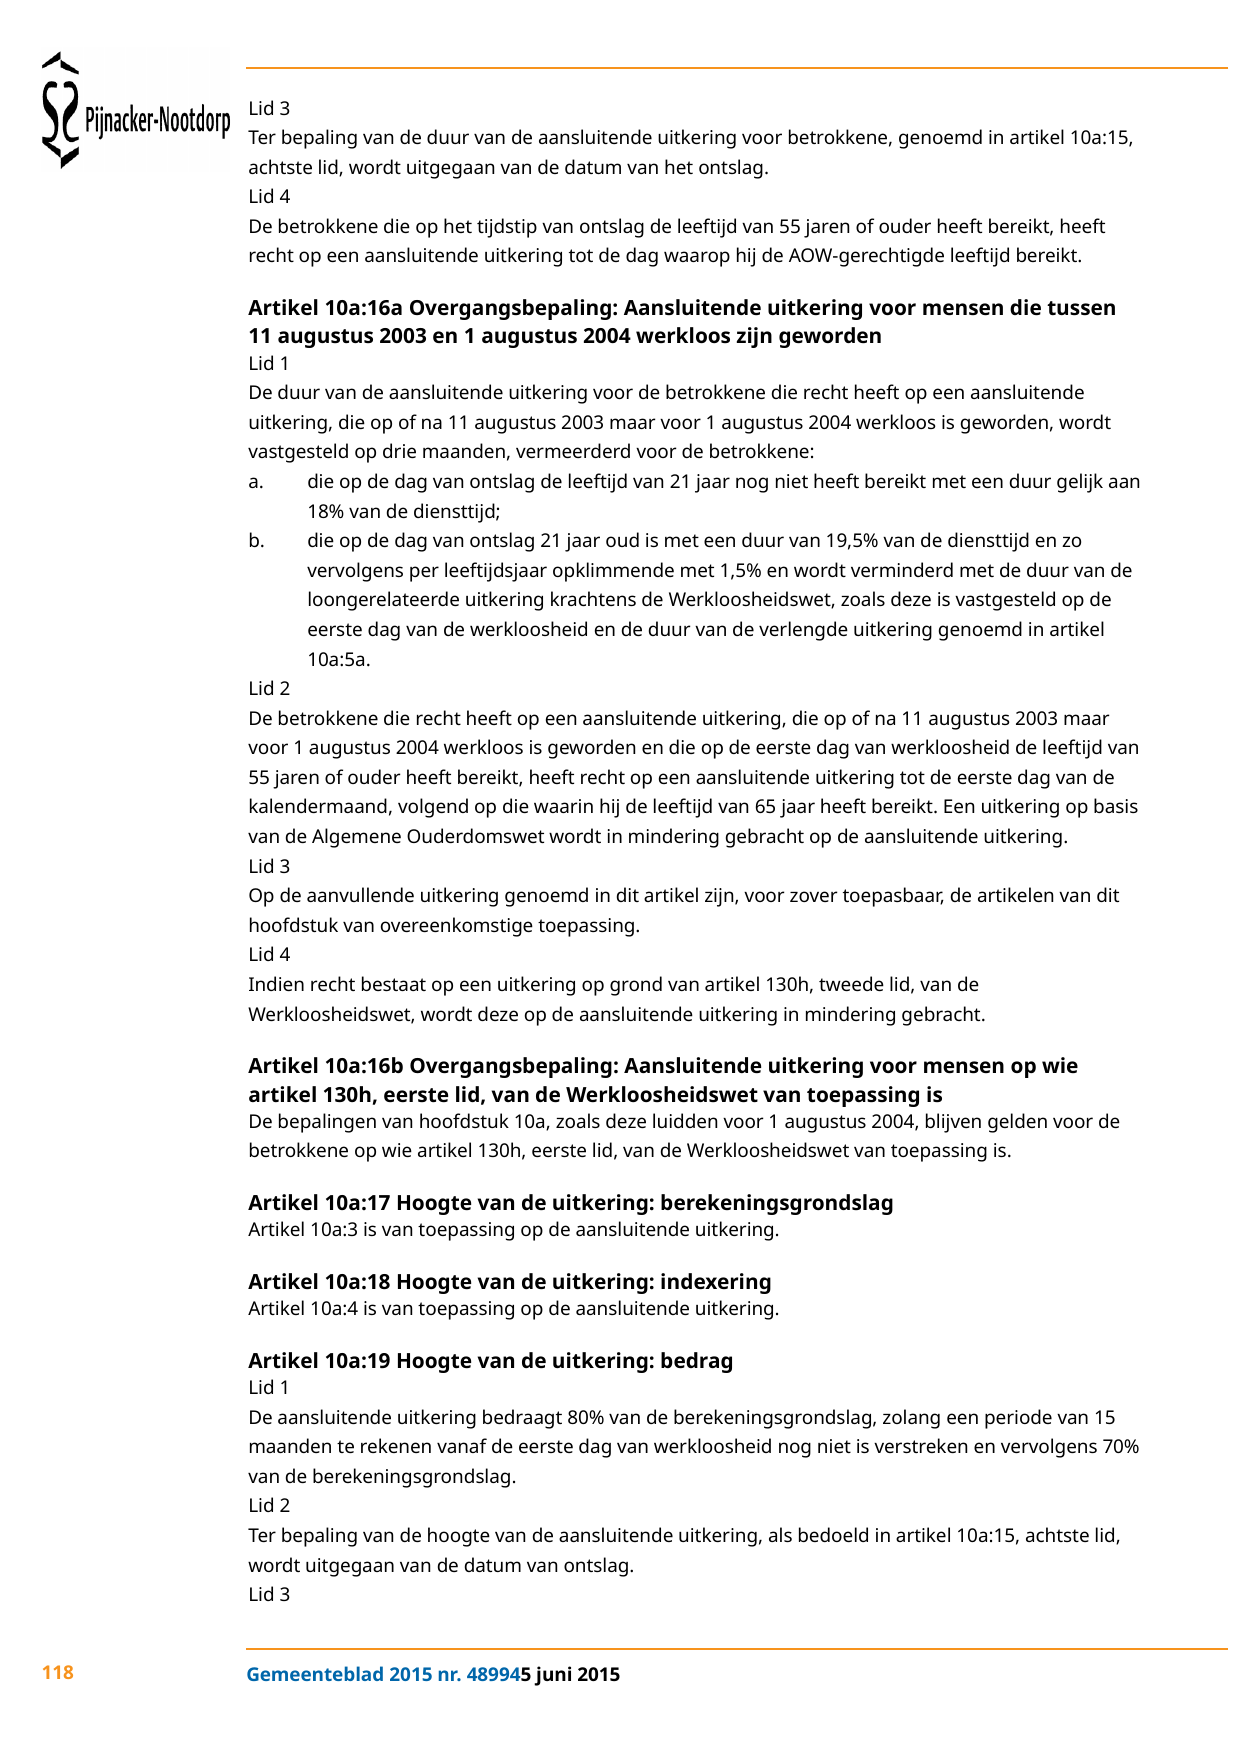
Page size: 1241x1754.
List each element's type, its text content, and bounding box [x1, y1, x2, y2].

text Ter bepaling van de duur van de aansluitende uitkering voor betrokkene, genoemd in artikel 10a:15, achtste lid, wordt uitgegaan van de datum van het ontslag. [248, 124, 1152, 180]
text Artikel 10a:17 Hoogte van de uitkering: berekeningsgrondslag [248, 1188, 1152, 1217]
text Lid 4 [248, 942, 1152, 967]
text Lid 3 [248, 95, 1152, 121]
text Artikel 10a:16a Overgangsbepaling: Aansluitende uitkering voor mensen die tussen 11 augustus 2003 en 1 augustus 2004 werkloos zijn geworden [248, 293, 1152, 350]
text Lid 1 [248, 1374, 1152, 1400]
text Lid 3 [248, 1581, 1152, 1607]
text Lid 2 [248, 1493, 1152, 1518]
text Ter bepaling van de hoogte van de aansluitende uitkering, als bedoeld in artikel 10a:15, achtste lid, wordt uitgegaan van de datum van ontslag. [248, 1522, 1152, 1577]
text De aansluitende uitkering bedraagt 80% van de berekeningsgrondslag, zolang een periode van 15 maanden te rekenen vanaf de eerste dag van werkloosheid nog niet is verstreken en vervolgens 70% van de berekeningsgrondslag. [248, 1404, 1152, 1489]
text Artikel 10a:18 Hoogte van de uitkering: indexering [248, 1267, 1152, 1295]
list die op de dag van ontslag 21 jaar oud is met een duur van 19,5% van de diensttijd en zo vervolgens per leeftijdsjaar opklimmende met 1,5% en wordt verminderd met de duur van de loongerelateerde uitkering krachtens de Werkloosheidswet, zoals deze is vastgesteld op de eerste dag van de werkloosheid en de duur van de verlengde uitkering genoemd in artikel 10a:5a. [248, 527, 1152, 672]
text Artikel 10a:4 is van toepassing op de aansluitende uitkering. [248, 1295, 1152, 1321]
text De duur van de aansluitende uitkering voor de betrokkene die recht heeft op een aansluitende uitkering, die op of na 11 augustus 2003 maar voor 1 augustus 2004 werkloos is geworden, wordt vastgesteld op drie maanden, vermeerderd voor de betrokkene: [248, 379, 1152, 464]
text Lid 4 [248, 183, 1152, 209]
text Lid 2 [248, 675, 1152, 701]
list die op de dag van ontslag de leeftijd van 21 jaar nog niet heeft bereikt met een duur gelijk aan 18% van de diensttijd; [248, 468, 1152, 524]
text De bepalingen van hoofdstuk 10a, zoals deze luidden voor 1 augustus 2004, blijven gelden voor de betrokkene op wie artikel 130h, eerste lid, van de Werkloosheidswet van toepassing is. [248, 1108, 1152, 1163]
text Artikel 10a:3 is van toepassing op de aansluitende uitkering. [248, 1217, 1152, 1242]
text De betrokkene die op het tijdstip van ontslag de leeftijd van 55 jaren of ouder heeft bereikt, heeft recht op een aansluitende uitkering tot de dag waarop hij de AOW-gerechtigde leeftijd bereikt. [248, 213, 1152, 268]
text Op de aanvullende uitkering genoemd in dit artikel zijn, voor zover toepasbaar, de artikelen van dit hoofdstuk van overeenkomstige toepassing. [248, 882, 1152, 938]
text Artikel 10a:19 Hoogte van de uitkering: bedrag [248, 1346, 1152, 1374]
text Artikel 10a:16b Overgangsbepaling: Aansluitende uitkering voor mensen op wie artikel 130h, eerste lid, van de Werkloosheidswet van toepassing is [248, 1051, 1152, 1108]
text Indien recht bestaat op een uitkering op grond van artikel 130h, tweede lid, van de Werkloosheidswet, wordt deze op de aansluitende uitkering in mindering gebracht. [248, 971, 1152, 1027]
text Lid 1 [248, 350, 1152, 376]
text De betrokkene die recht heeft op een aansluitende uitkering, die op of na 11 augustus 2003 maar voor 1 augustus 2004 werkloos is geworden en die op de eerste dag van werkloosheid de leeftijd van 55 jaren of ouder heeft bereikt, heeft recht op een aansluitende uitkering tot de eerste dag van de kalendermaand, volgend op die waarin hij de leeftijd van 65 jaar heeft bereikt. Een uitkering op basis van de Algemene Ouderdomswet wordt in mindering gebracht op de aansluitende uitkering. [248, 705, 1152, 849]
text Lid 3 [248, 853, 1152, 879]
picture [41, 47, 231, 172]
